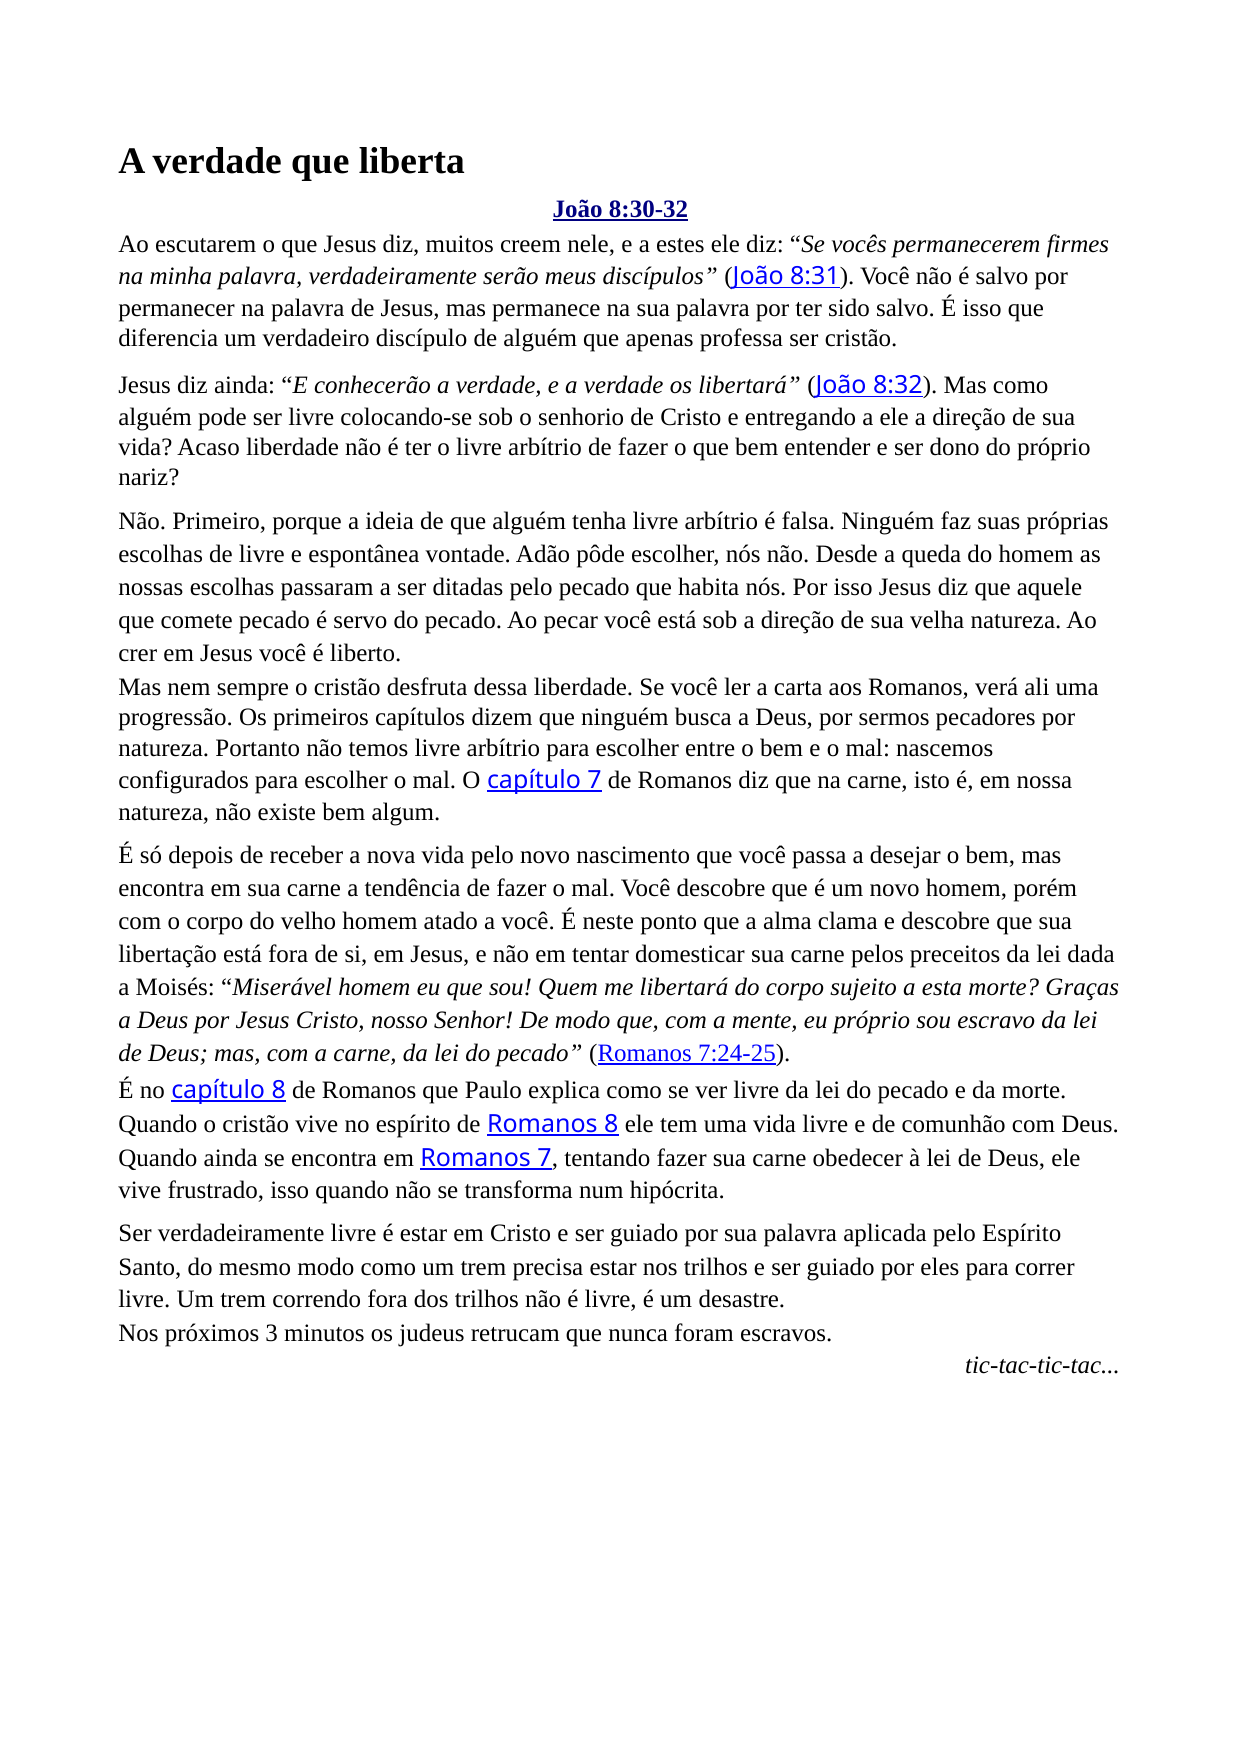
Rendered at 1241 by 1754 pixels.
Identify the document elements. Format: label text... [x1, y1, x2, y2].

text É no capítulo 8 de Romanos que Paulo explica como se ver livre da lei do pecado e da morte. Quando o cristão vive no espírito de Romanos 8 ele tem uma vida livre e de comunhão com Deus. Quando ainda se encontra em Romanos 7, tentando fazer sua carne obedecer à lei de Deus, ele vive frustrado, isso quando não se transforma num hipócrita. [118, 1071, 1122, 1204]
subtitle A verdade que liberta [118, 139, 1122, 182]
text Ser verdadeiramente livre é estar em Cristo e ser guiado por sua palavra aplicada pelo Espírito Santo, do mesmo modo como um trem precisa estar nos trilhos e ser guiado por eles para correr livre. Um trem correndo fora dos trilhos não é livre, é um desastre. [118, 1218, 1122, 1313]
text Não. Primeiro, porque a ideia de que alguém tenha livre arbítrio é falsa. Ninguém faz suas próprias escolhas de livre e espontânea vontade. Adão pôde escolher, nós não. Desde a queda do homem as nossas escolhas passaram a ser ditadas pelo pecado que habita nós. Por isso Jesus diz que aquele que comete pecado é servo do pecado. Ao pecar você está sob a direção de sua velha natureza. Ao crer em Jesus você é liberto. [118, 506, 1122, 667]
text Nos próximos 3 minutos os judeus retrucam que nunca foram escravos. [118, 1318, 1122, 1346]
text Jesus diz ainda: “E conhecerão a verdade, e a verdade os libertará” (João 8:32). Mas como alguém pode ser livre colocando-se sob o senhorio de Cristo e entregando a ele a direção de sua vida? Acaso liberdade não é ter o livre arbítrio de fazer o que bem entender e ser dono do próprio nariz? [118, 367, 1122, 491]
text É só depois de receber a nova vida pelo novo nascimento que você passa a desejar o bem, mas encontra em sua carne a tendência de fazer o mal. Você descobre que é um novo homem, porém com o corpo do velho homem atado a você. É neste ponto que a alma clama e descobre que sua libertação está fora de si, em Jesus, e não em tentar domesticar sua carne pelos preceitos da lei dada a Moisés: “Miserável homem eu que sou! Quem me libertará do corpo sujeito a esta morte? Graças a Deus por Jesus Cristo, nosso Senhor! De modo que, com a mente, eu próprio sou escravo da lei de Deus; mas, com a carne, da lei do pecado” (Romanos 7:24-25). [118, 840, 1122, 1067]
text Mas nem sempre o cristão desfruta dessa liberdade. Se você ler a carta aos Romanos, verá ali uma progressão. Os primeiros capítulos dizem que ninguém busca a Deus, por sermos pecadores por natureza. Portanto não temos livre arbítrio para escolher entre o bem e o mal: nascemos configurados para escolher o mal. O capítulo 7 de Romanos diz que na carne, isto é, em nossa natureza, não existe bem algum. [118, 671, 1122, 826]
text João 8:30-32 [118, 194, 1122, 223]
text Ao escutarem o que Jesus diz, muitos creem nele, e a estes ele diz: “Se vocês permanecerem firmes na minha palavra, verdadeiramente serão meus discípulos” (João 8:31). Você não é salvo por permanecer na palavra de Jesus, mas permanece na sua palavra por ter sido salvo. É isso que diferencia um verdadeiro discípulo de alguém que apenas professa ser cristão. [118, 228, 1122, 352]
text tic-tac-tic-tac... [118, 1351, 1122, 1379]
